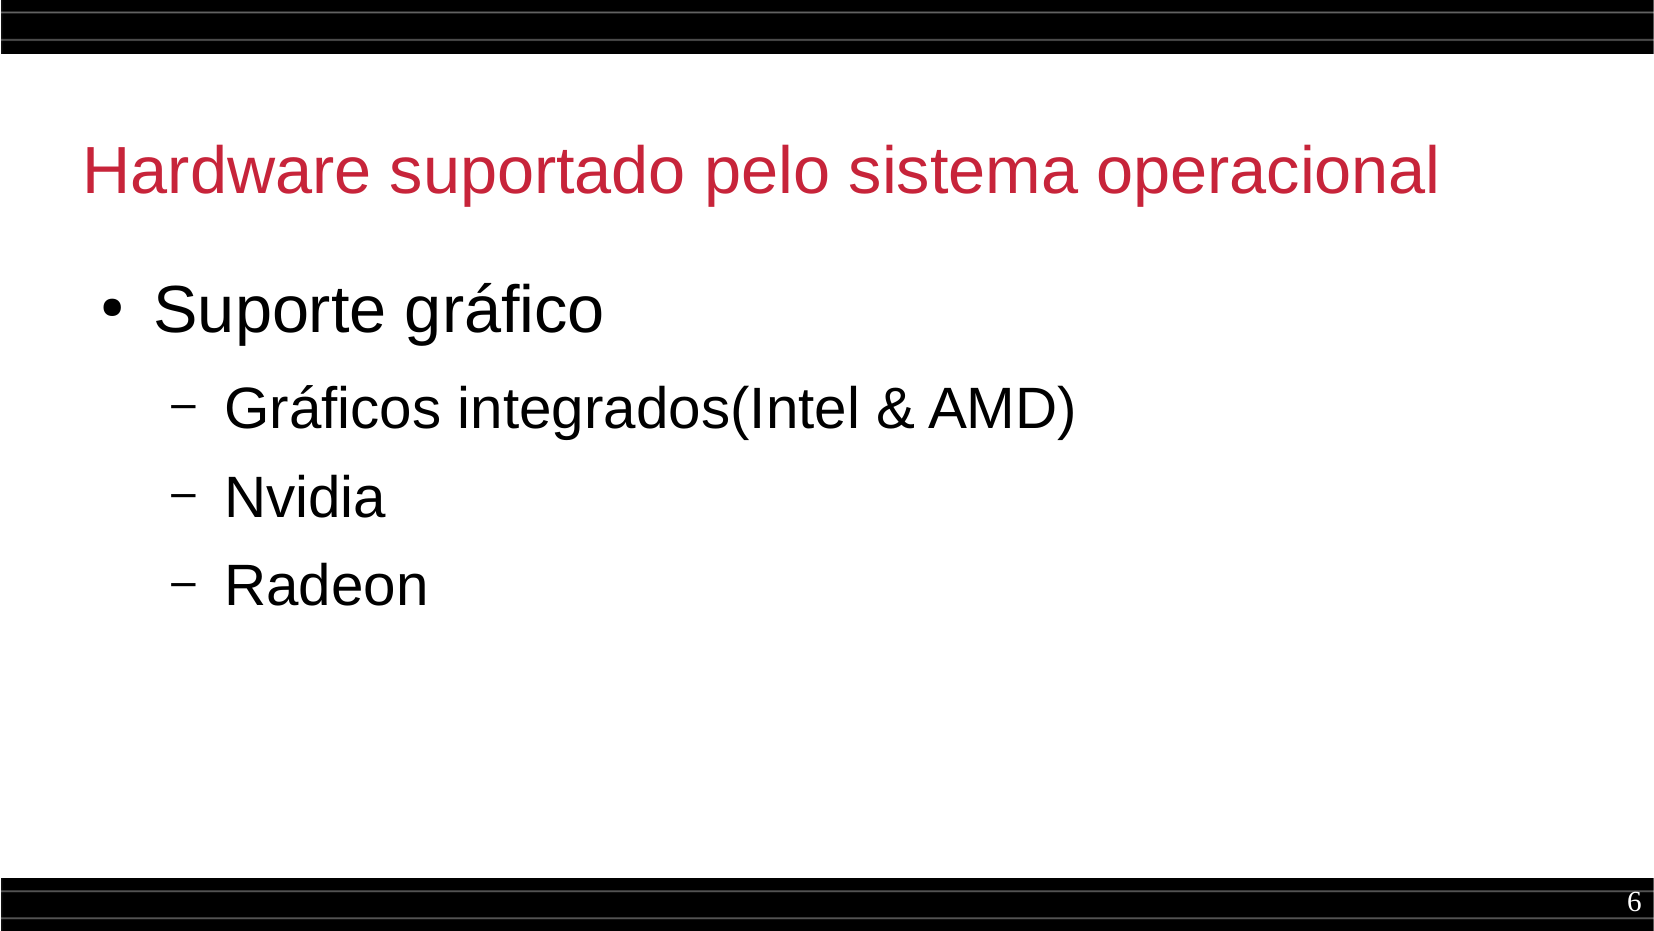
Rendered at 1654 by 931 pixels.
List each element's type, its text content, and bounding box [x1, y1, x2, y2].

picture [1, 878, 1654, 931]
picture [1, 0, 1654, 54]
title Hardware suportado pelo sistema operacional [82, 92, 1571, 249]
list Suporte gráfico Gráficos integrados(Intel & AMD) Nvidia Radeon [82, 271, 1571, 758]
